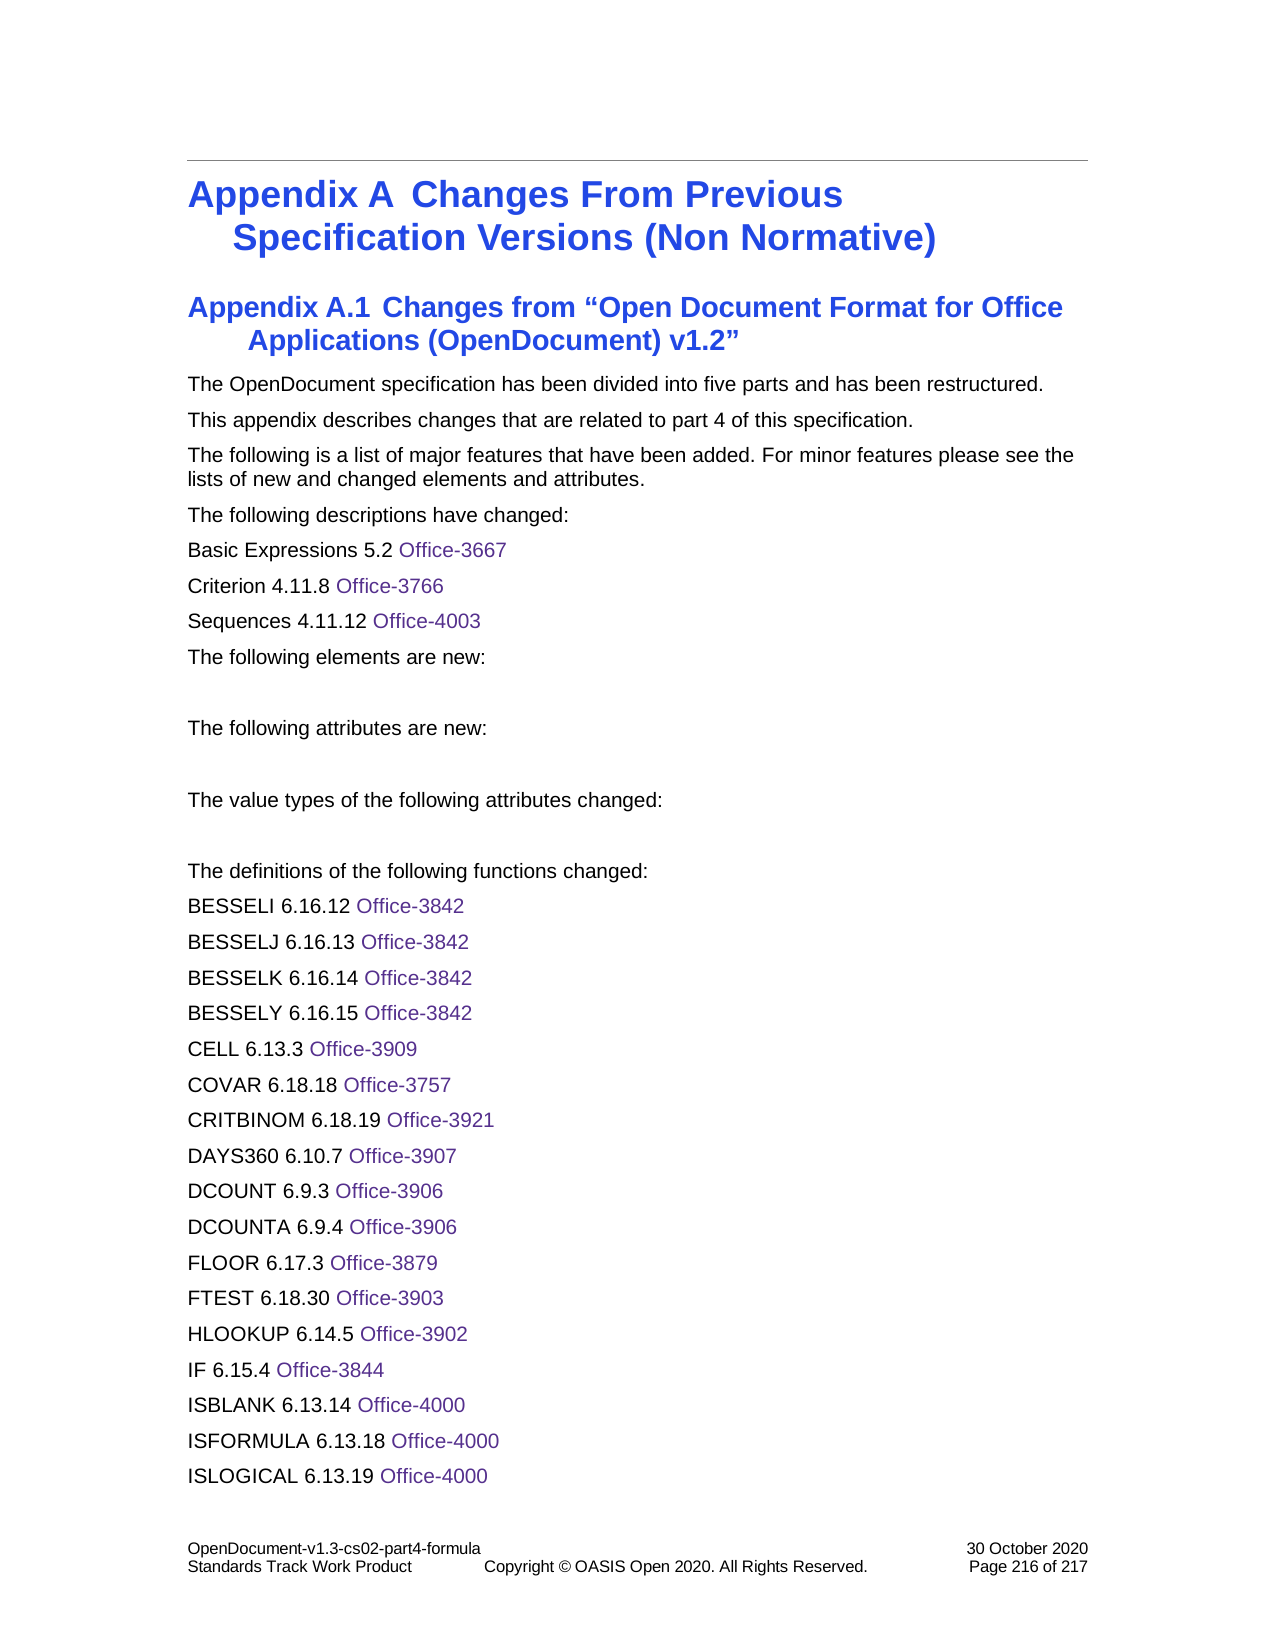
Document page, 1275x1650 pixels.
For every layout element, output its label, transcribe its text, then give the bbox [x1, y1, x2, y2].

text This appendix describes changes that are related to part 4 of this specification. [187, 408, 1088, 432]
text The definitions of the following functions changed: [187, 859, 1088, 883]
text ISLOGICAL 6.13.19 Office-4000 [187, 1465, 1088, 1488]
text DAYS360 6.10.7 Office-3907 [187, 1144, 1088, 1168]
text BESSELI 6.16.12 Office-3842 [187, 895, 1088, 918]
text The OpenDocument specification has been divided into five parts and has been restructured. [187, 373, 1088, 396]
text FLOOR 6.17.3 Office-3879 [187, 1251, 1088, 1275]
text COVAR 6.18.18 Office-3757 [187, 1073, 1088, 1097]
text BESSELK 6.16.14 Office-3842 [187, 966, 1088, 990]
text BESSELY 6.16.15 Office-3842 [187, 1002, 1088, 1025]
text Basic Expressions 5.2 Office-3667 [187, 539, 1088, 562]
text ISBLANK 6.13.14 Office-4000 [187, 1394, 1088, 1417]
text FTEST 6.18.30 Office-3903 [187, 1287, 1088, 1310]
text CRITBINOM 6.18.19 Office-3921 [187, 1109, 1088, 1132]
text HLOOKUP 6.14.5 Office-3902 [187, 1322, 1088, 1346]
text Sequences 4.11.12 Office-4003 [187, 610, 1088, 633]
text The following is a list of major features that have been added. For minor features please see the lists of new and changed elements and attributes. [187, 444, 1088, 491]
text The following elements are new: [187, 646, 1088, 669]
text The following descriptions have changed: [187, 503, 1088, 527]
text DCOUNTA 6.9.4 Office-3906 [187, 1216, 1088, 1239]
text BESSELJ 6.16.13 Office-3842 [187, 931, 1088, 954]
subtitle Changes From Previous Specification Versions (Non Normative) [187, 161, 1088, 258]
subtitle Changes from “Open Document Format for Office Applications (OpenDocument) v1.2” [187, 279, 1088, 356]
text DCOUNT 6.9.3 Office-3906 [187, 1180, 1088, 1203]
text The following attributes are new: [187, 717, 1088, 740]
text IF 6.15.4 Office-3844 [187, 1358, 1088, 1382]
text ISFORMULA 6.13.18 Office-4000 [187, 1429, 1088, 1453]
text CELL 6.13.3 Office-3909 [187, 1037, 1088, 1061]
text Criterion 4.11.8 Office-3766 [187, 574, 1088, 598]
text The value types of the following attributes changed: [187, 788, 1088, 812]
